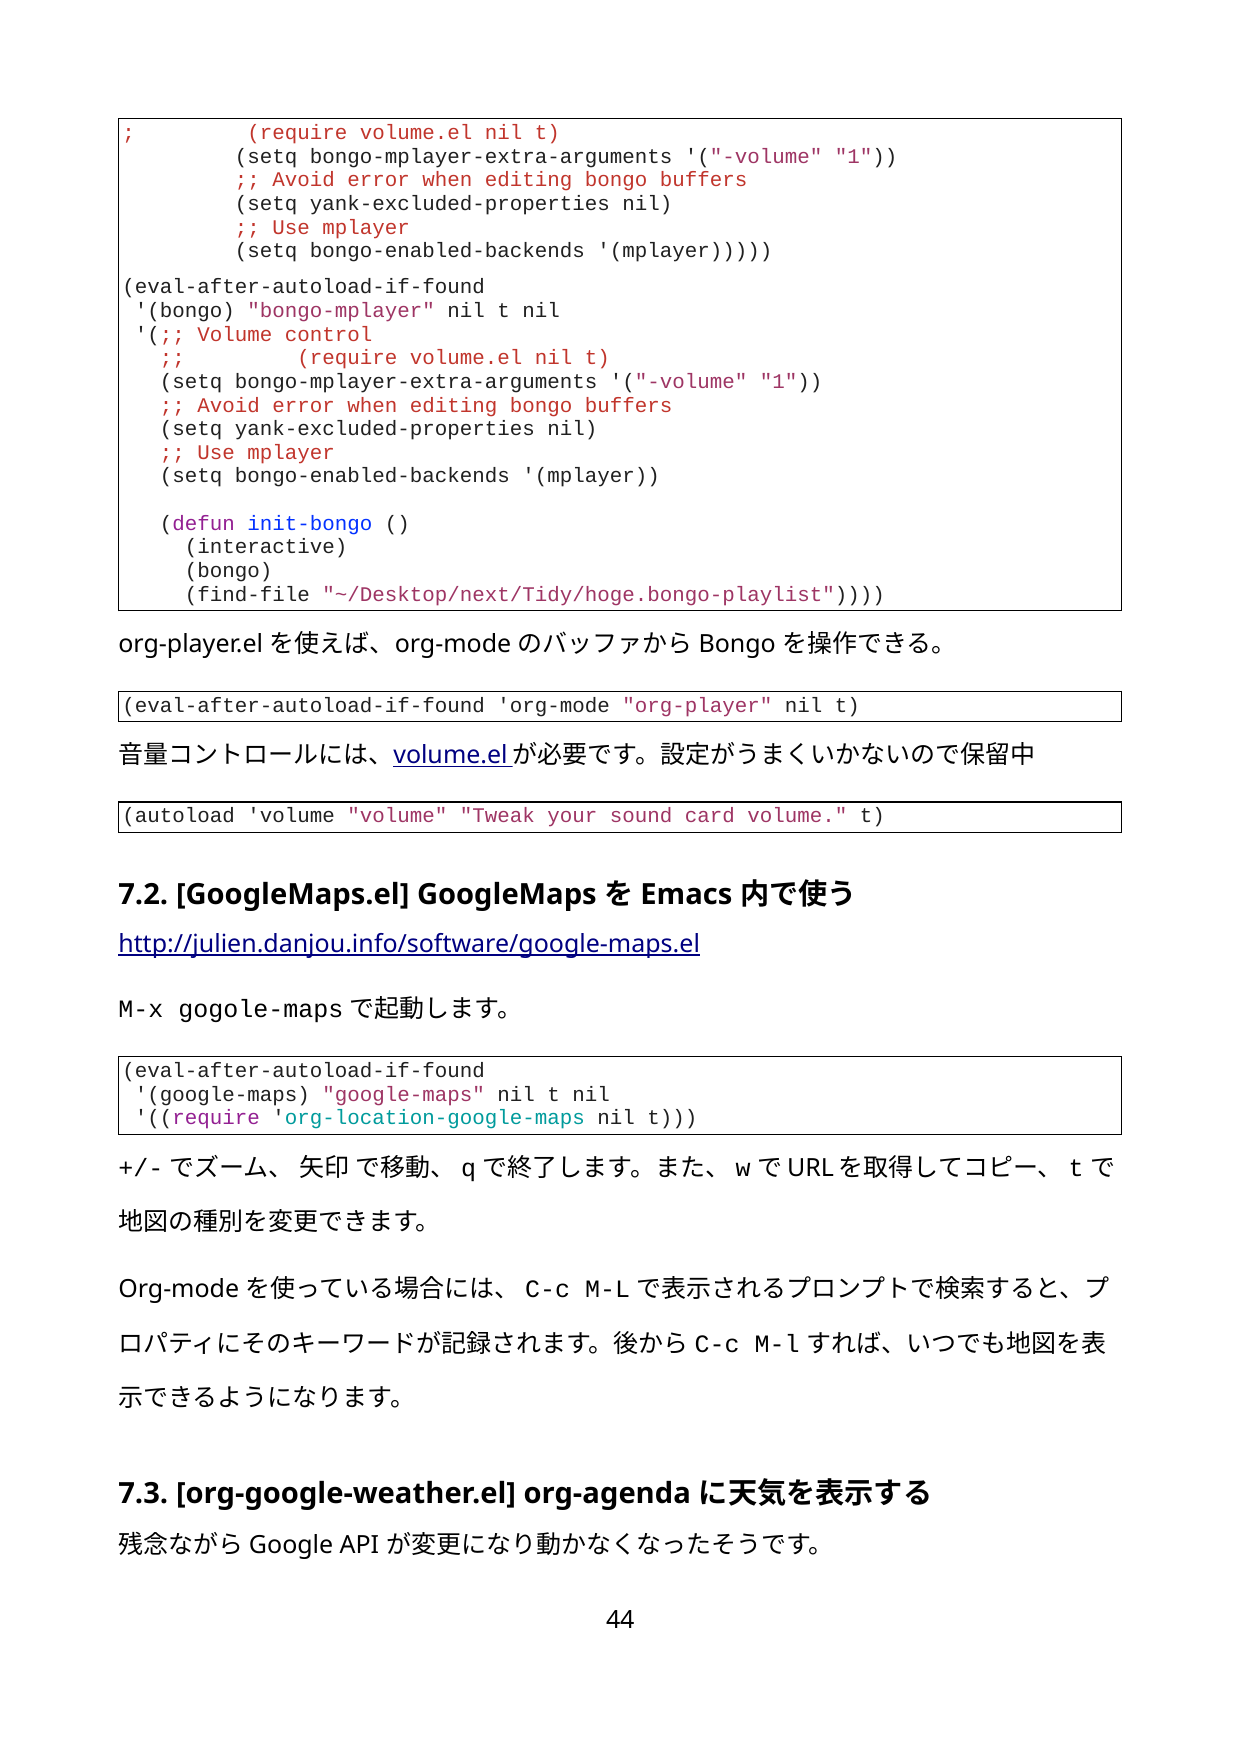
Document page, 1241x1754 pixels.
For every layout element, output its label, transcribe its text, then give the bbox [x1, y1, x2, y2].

text ;; Use mplayer [119, 438, 1121, 462]
text (setq yank-excluded-properties nil) [119, 414, 1121, 438]
text (defun init-bongo () [119, 509, 1121, 532]
text Org-mode を使っている場合には、 C-c M-L で表示されるプロンプトで検索すると、プロパティにそのキーワードが記録されます。後から C-c M-l すれば、いつでも地図を表示できるようになります。 [118, 1269, 1122, 1414]
text M-x gogole-maps で起動します。 [118, 989, 1122, 1025]
text +/- でズーム、 矢印 で移動、 q で終了します。また、 w でURLを取得してコピー、 t で地図の種別を変更できます。 [118, 1147, 1122, 1238]
subtitle [GoogleMaps.el] GoogleMaps を Emacs 内で使う [118, 870, 1122, 913]
text http://julien.danjou.info/software/google-maps.el [118, 925, 1122, 959]
text ;; Avoid error when editing bongo buffers [119, 391, 1121, 414]
text ; (require volume.el nil t) [119, 119, 1121, 142]
text (interactive) [119, 532, 1121, 556]
text '(bongo) "bongo-mplayer" nil t nil [119, 296, 1121, 320]
text '(google-maps) "google-maps" nil t nil [119, 1080, 1121, 1103]
text ;; Use mplayer [119, 213, 1121, 236]
text (autoload 'volume "volume" "Tweak your sound card volume." t) [119, 803, 1121, 832]
text (bongo) [119, 556, 1121, 580]
text (setq bongo-mplayer-extra-arguments '("-volume" "1")) [119, 142, 1121, 165]
text '((require 'org-location-google-maps nil t))) [119, 1103, 1121, 1134]
text ;; Avoid error when editing bongo buffers [119, 165, 1121, 189]
text (eval-after-autoload-if-found [119, 1057, 1121, 1080]
text (setq yank-excluded-properties nil) [119, 189, 1121, 213]
text 音量コントロールには、volume.elが必要です。設定がうまくいかないので保留中 [118, 734, 1122, 771]
subtitle [org-google-weather.el] org-agenda に天気を表示する [118, 1470, 1122, 1512]
text (find-file "~/Desktop/next/Tidy/hoge.bongo-playlist")))) [119, 580, 1121, 610]
text (eval-after-autoload-if-found [119, 272, 1121, 296]
text '(;; Volume control [119, 320, 1121, 343]
text ;; (require volume.el nil t) [119, 343, 1121, 367]
text 残念ながら Google API が変更になり動かなくなったそうです。 [118, 1525, 1122, 1561]
text org-player.el を使えば、org-mode のバッファから Bongo を操作できる。 [118, 624, 1122, 660]
text (setq bongo-mplayer-extra-arguments '("-volume" "1")) [119, 367, 1121, 391]
text (setq bongo-enabled-backends '(mplayer)) [119, 462, 1121, 485]
text (eval-after-autoload-if-found 'org-mode "org-player" nil t) [119, 692, 1121, 721]
text (setq bongo-enabled-backends '(mplayer))))) [119, 236, 1121, 264]
